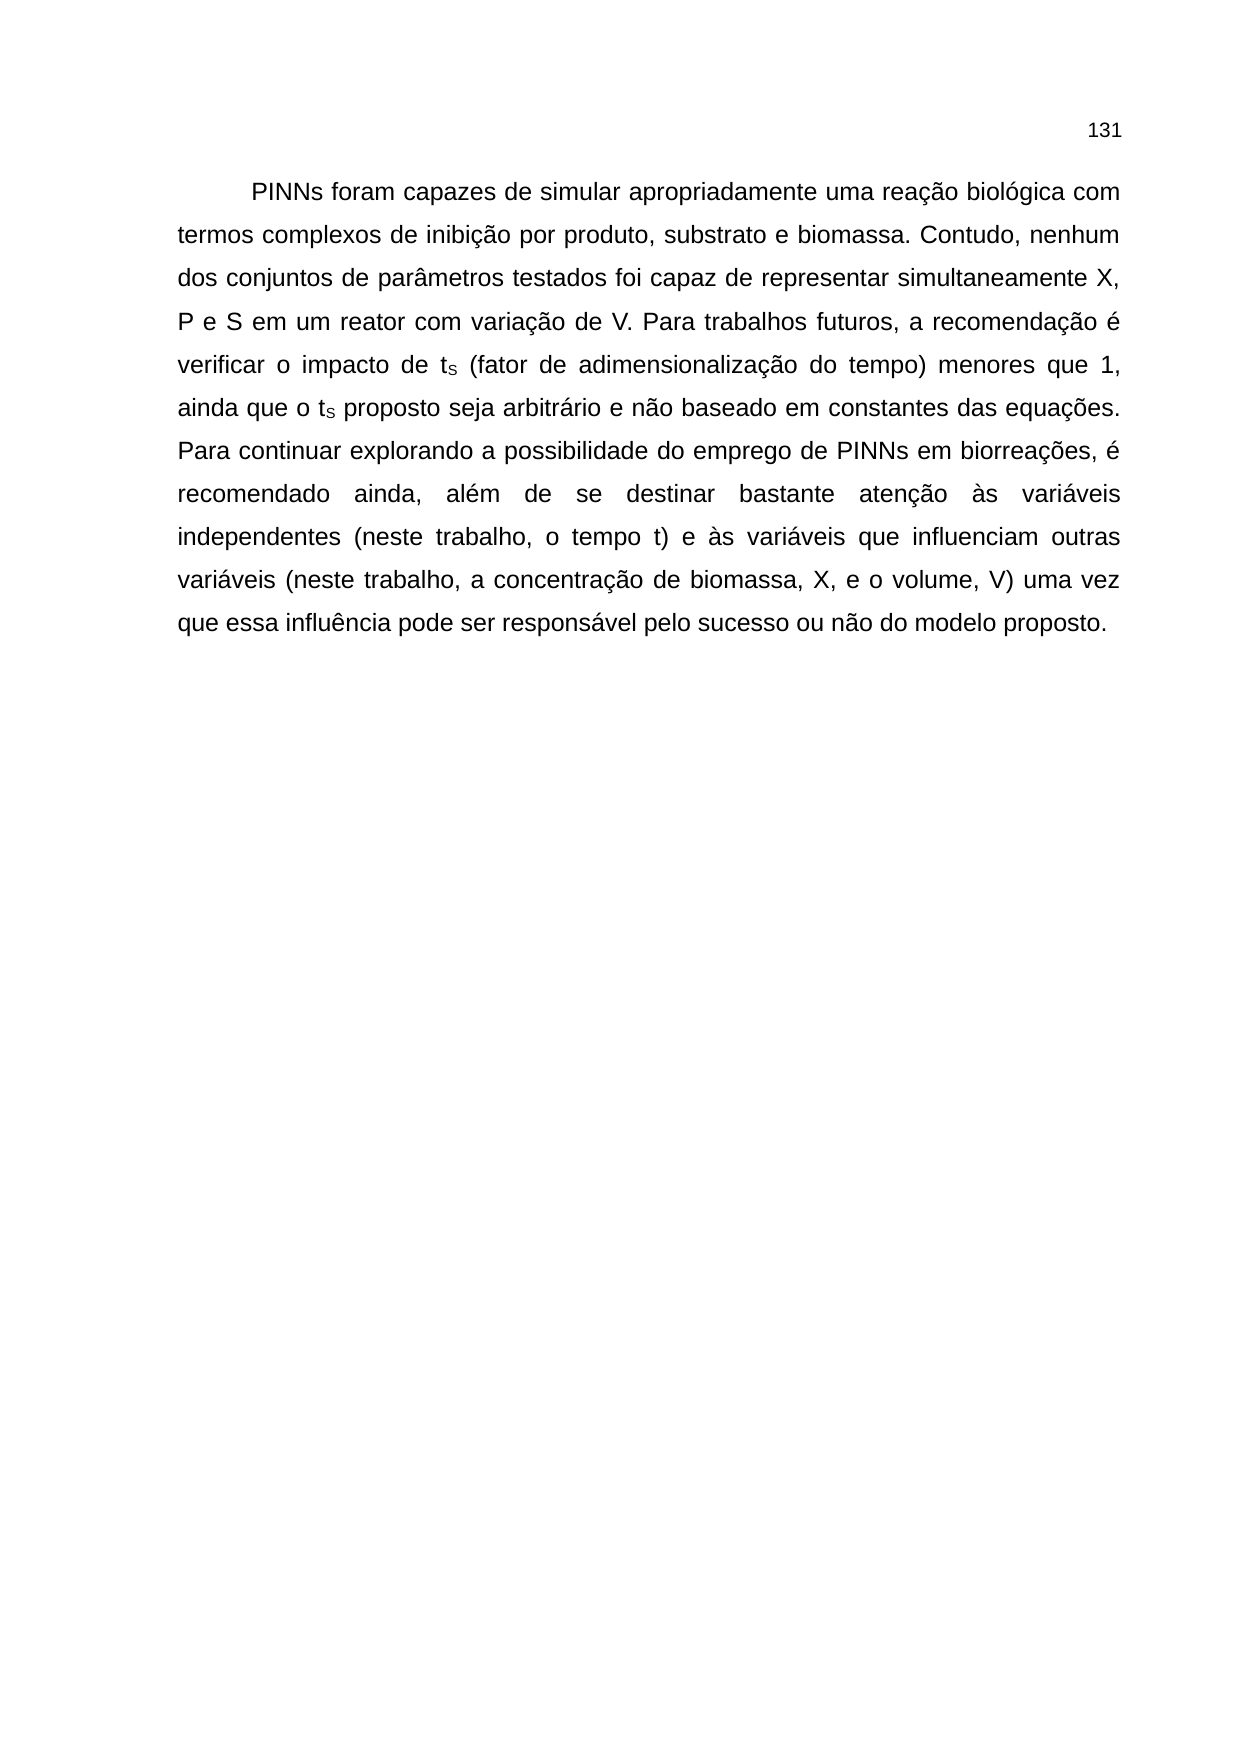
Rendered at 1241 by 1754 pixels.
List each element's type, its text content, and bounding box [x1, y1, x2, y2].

text PINNs foram capazes de simular apropriadamente uma reação biológica com termos complexos de inibição por produto, substrato e biomassa. Contudo, nenhum dos conjuntos de parâmetros testados foi capaz de representar simultaneamente X, P e S em um reator com variação de V. Para trabalhos futuros, a recomendação é verificar o impacto de tS (fator de adimensionalização do tempo) menores que 1, ainda que o tS proposto seja arbitrário e não baseado em constantes das equações. Para continuar explorando a possibilidade do emprego de PINNs em biorreações, é recomendado ainda, além de se destinar bastante atenção às variáveis independentes (neste trabalho, o tempo t) e às variáveis que influenciam outras variáveis (neste trabalho, a concentração de biomassa, X, e o volume, V) uma vez que essa influência pode ser responsável pelo sucesso ou não do modelo proposto. [177, 177, 1122, 637]
